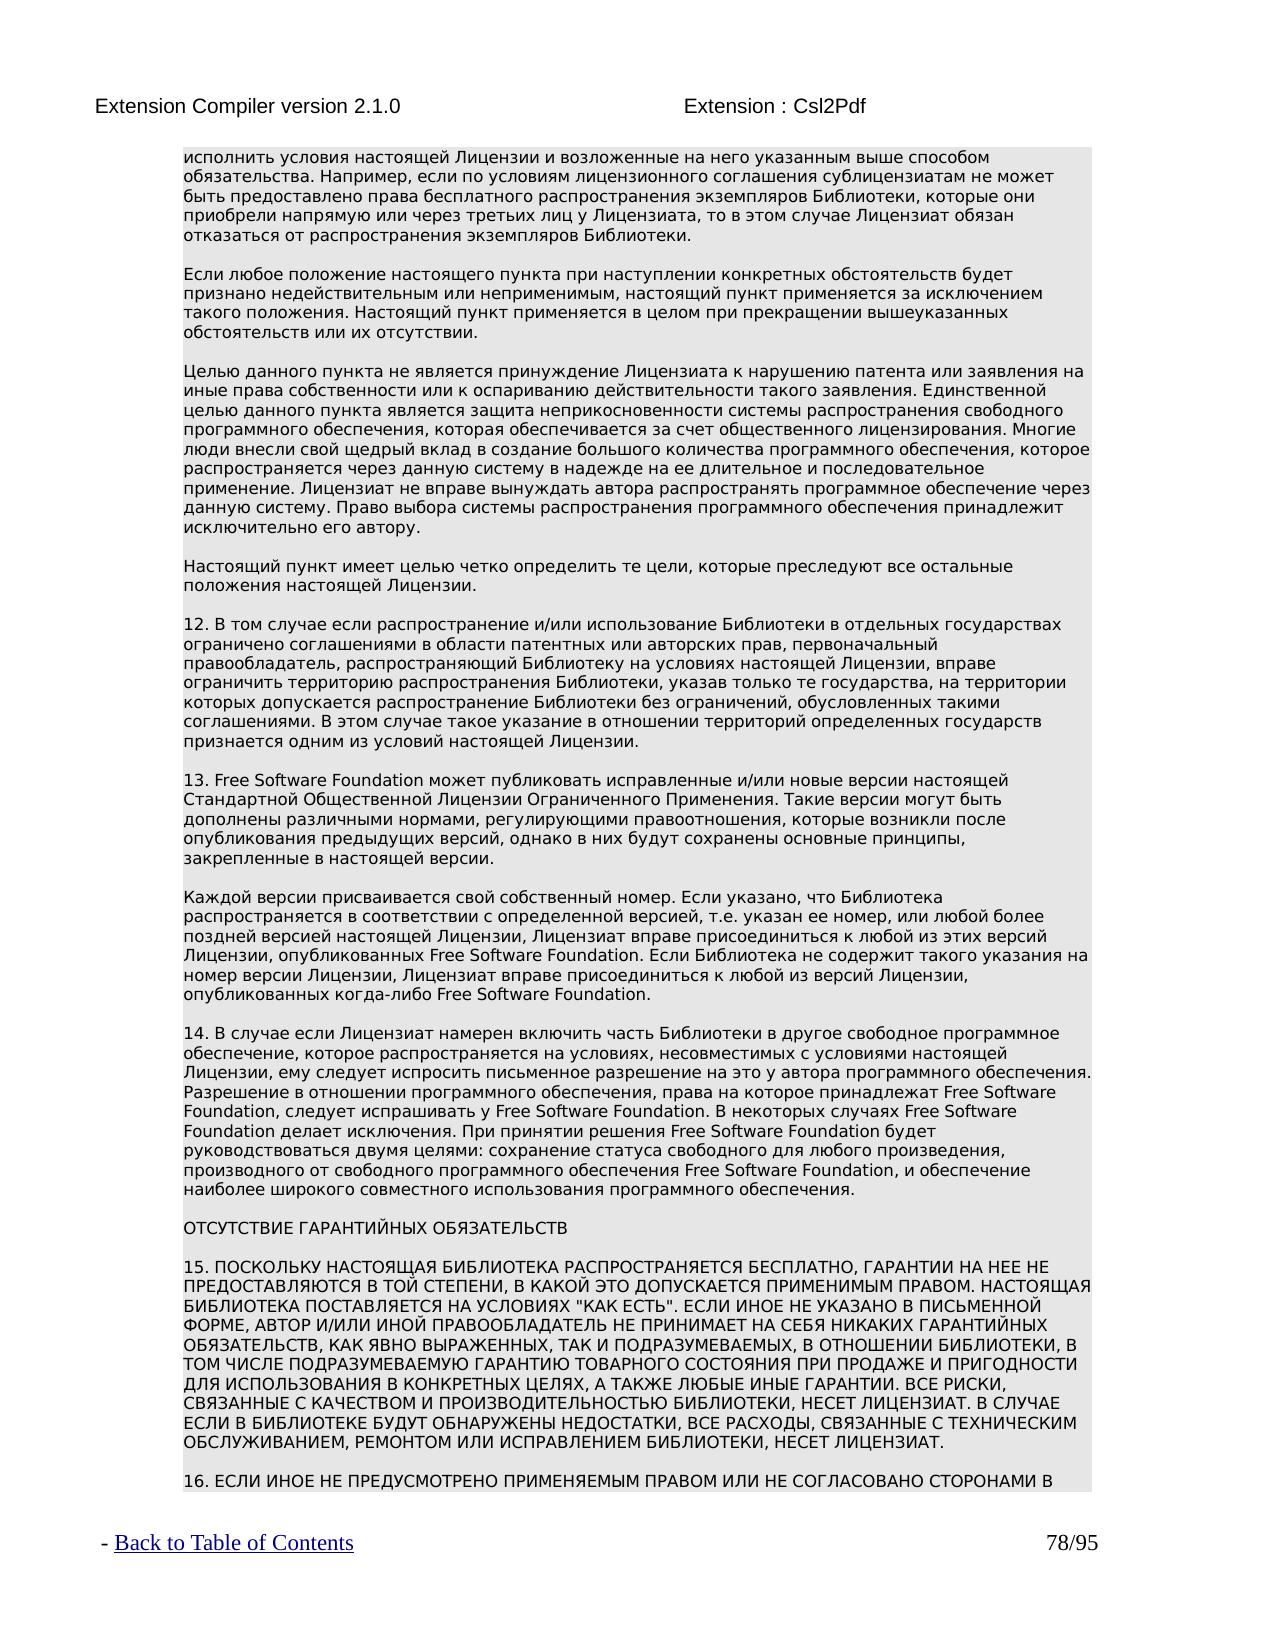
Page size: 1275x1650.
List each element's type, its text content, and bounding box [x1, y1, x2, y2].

text 14. В случае если Лицензиат намерен включить часть Библиотеки в другое свободное программное обеспечение, которое распространяется на условиях, несовместимых с условиями настоящей Лицензии, ему следует испросить письменное разрешение на это у автора программного обеспечения. Разрешение в отношении программного обеспечения, права на которое принадлежат Free Software Foundation, следует испрашивать у Free Software Foundation. В некоторых случаях Free Software Foundation делает исключения. При принятии решения Free Software Foundation будет руководствоваться двумя целями: сохранение статуса свободного для любого произведения, производного от свободного программного обеспечения Free Software Foundation, и обеспечение наиболее широкого совместного использования программного обеспечения. [183, 1024, 1092, 1199]
text Целью данного пункта не является принуждение Лицензиата к нарушению патента или заявления на иные права собственности или к оспариванию действительности такого заявления. Единственной целью данного пункта является защита неприкосновенности системы распространения свободного программного обеспечения, которая обеспечивается за счет общественного лицензирования. Многие люди внесли свой щедрый вклад в создание большого количества программного обеспечения, которое распространяется через данную систему в надежде на ее длительное и последовательное применение. Лицензиат не вправе вынуждать автора распространять программное обеспечение через данную систему. Право выбора системы распространения программного обеспечения принадлежит исключительно его автору. [183, 362, 1092, 537]
text 15. ПОСКОЛЬКУ НАСТОЯЩАЯ БИБЛИОТЕКА РАСПРОСТРАНЯЕТСЯ БЕСПЛАТНО, ГАРАНТИИ НА НЕЕ НЕ ПРЕДОСТАВЛЯЮТСЯ В ТОЙ СТЕПЕНИ, В КАКОЙ ЭТО ДОПУСКАЕТСЯ ПРИМЕНИМЫМ ПРАВОМ. НАСТОЯЩАЯ БИБЛИОТЕКА ПОСТАВЛЯЕТСЯ НА УСЛОВИЯХ "КАК ЕСТЬ". ЕСЛИ ИНОЕ НЕ УКАЗАНО В ПИСЬМЕННОЙ ФОРМЕ, АВТОР И/ИЛИ ИНОЙ ПРАВООБЛАДАТЕЛЬ НЕ ПРИНИМАЕТ НА СЕБЯ НИКАКИХ ГАРАНТИЙНЫХ ОБЯЗАТЕЛЬСТВ, КАК ЯВНО ВЫРАЖЕННЫХ, ТАК И ПОДРАЗУМЕВАЕМЫХ, В ОТНОШЕНИИ БИБЛИОТЕКИ, В ТОМ ЧИСЛЕ ПОДРАЗУМЕВАЕМУЮ ГАРАНТИЮ ТОВАРНОГО СОСТОЯНИЯ ПРИ ПРОДАЖЕ И ПРИГОДНОСТИ ДЛЯ ИСПОЛЬЗОВАНИЯ В КОНКРЕТНЫХ ЦЕЛЯХ, А ТАКЖЕ ЛЮБЫЕ ИНЫЕ ГАРАНТИИ. ВСЕ РИСКИ, СВЯЗАННЫЕ С КАЧЕСТВОМ И ПРОИЗВОДИТЕЛЬНОСТЬЮ БИБЛИОТЕКИ, НЕСЕТ ЛИЦЕНЗИАТ. В СЛУЧАЕ ЕСЛИ В БИБЛИОТЕКЕ БУДУТ ОБНАРУЖЕНЫ НЕДОСТАТКИ, ВСЕ РАСХОДЫ, СВЯЗАННЫЕ С ТЕХНИЧЕСКИМ ОБСЛУЖИВАНИЕМ, РЕМОНТОМ ИЛИ ИСПРАВЛЕНИЕМ БИБЛИОТЕКИ, НЕСЕТ ЛИЦЕНЗИАТ. [183, 1258, 1092, 1453]
text 16. ЕСЛИ ИНОЕ НЕ ПРЕДУСМОТРЕНО ПРИМЕНЯЕМЫМ ПРАВОМ ИЛИ НЕ СОГЛАСОВАНО СТОРОНАМИ В [183, 1472, 1092, 1492]
text 13. Free Software Foundation может публиковать исправленные и/или новые версии настоящей Стандартной Общественной Лицензии Ограниченного Применения. Такие версии могут быть дополнены различными нормами, регулирующими правоотношения, которые возникли после опубликования предыдущих версий, однако в них будут сохранены основные принципы, закрепленные в настоящей версии. [183, 771, 1092, 868]
text 12. В том случае если распространение и/или использование Библиотеки в отдельных государствах ограничено соглашениями в области патентных или авторских прав, первоначальный правообладатель, распространяющий Библиотеку на условиях настоящей Лицензии, вправе ограничить территорию распространения Библиотеки, указав только те государства, на территории которых допускается распространение Библиотеки без ограничений, обусловленных такими соглашениями. В этом случае такое указание в отношении территорий определенных государств признается одним из условий настоящей Лицензии. [183, 615, 1092, 751]
text Если любое положение настоящего пункта при наступлении конкретных обстоятельств будет признано недействительным или неприменимым, настоящий пункт применяется за исключением такого положения. Настоящий пункт применяется в целом при прекращении вышеуказанных обстоятельств или их отсутствии. [183, 264, 1092, 342]
text ОТСУТСТВИЕ ГАРАНТИЙНЫХ ОБЯЗАТЕЛЬСТВ [183, 1219, 1092, 1238]
text Каждой версии присваивается свой собственный номер. Если указано, что Библиотека распространяется в соответствии с определенной версией, т.е. указан ее номер, или любой более поздней версией настоящей Лицензии, Лицензиат вправе присоединиться к любой из этих версий Лицензии, опубликованных Free Software Foundation. Если Библиотека не содержит такого указания на номер версии Лицензии, Лицензиат вправе присоединиться к любой из версий Лицензии, опубликованных когда-либо Free Software Foundation. [183, 888, 1092, 1004]
text Настоящий пункт имеет целью четко определить те цели, которые преследуют все остальные положения настоящей Лицензии. [183, 557, 1092, 596]
text исполнить условия настоящей Лицензии и возложенные на него указанным выше способом обязательства. Например, если по условиям лицензионного соглашения сублицензиатам не может быть предоставлено права бесплатного распространения экземпляров Библиотеки, которые они приобрели напрямую или через третьих лиц у Лицензиата, то в этом случае Лицензиат обязан отказаться от распространения экземпляров Библиотеки. [183, 147, 1092, 245]
